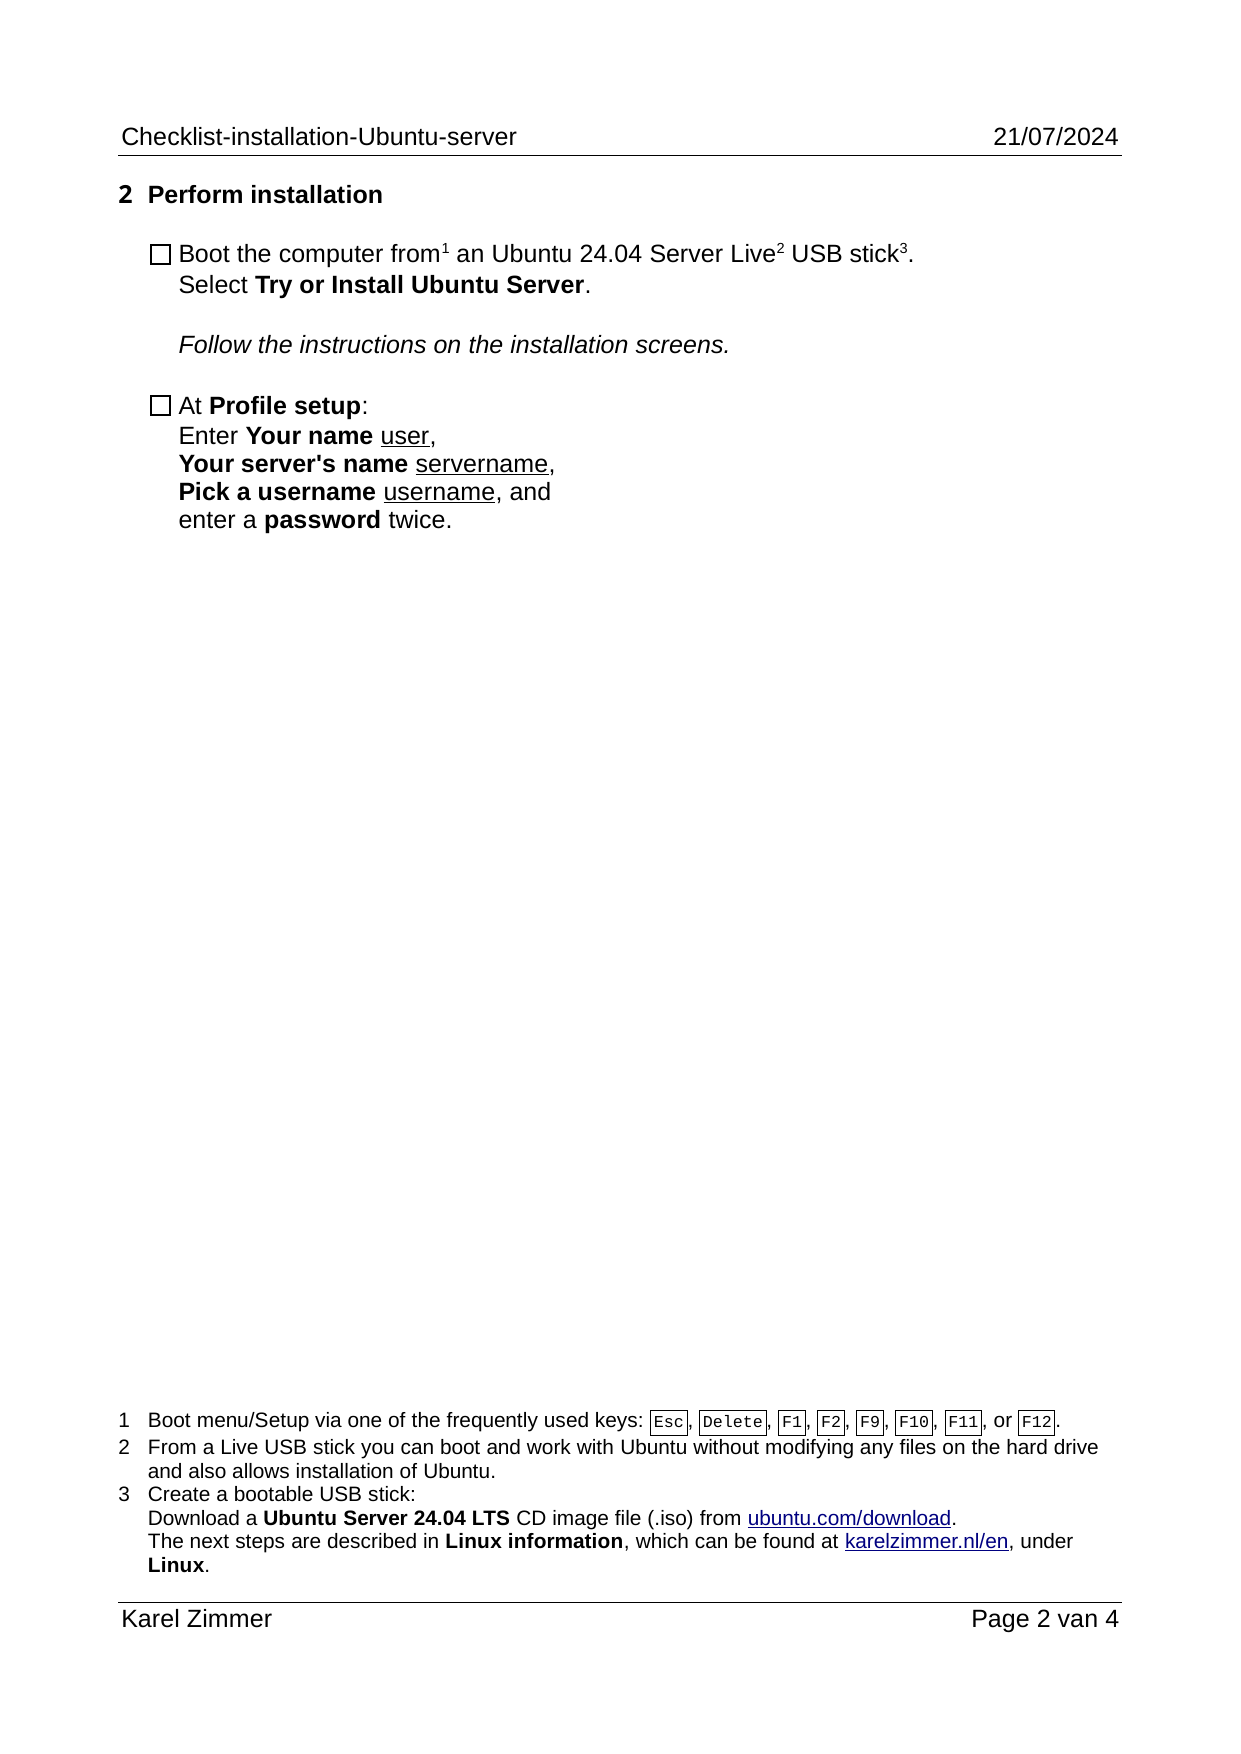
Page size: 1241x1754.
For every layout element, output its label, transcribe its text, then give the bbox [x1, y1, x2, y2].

table_cell [177, 300, 1122, 330]
table_header Boot the computer from an Ubuntu 24.04 Server Live USB stick. [177, 239, 1122, 269]
table_cell Enter Your name user, Your server's name servername, Pick a username username, and enter a password twice. [177, 421, 1122, 535]
table_cell [177, 360, 1122, 391]
table_cell [142, 360, 177, 391]
table_cell [142, 269, 177, 300]
table_cell Select Try or Install Ubuntu Server. [177, 269, 1122, 300]
table_header [118, 239, 142, 269]
table_cell [142, 300, 177, 330]
list Perform installation [118, 177, 1122, 211]
table_cell [142, 421, 177, 535]
table_cell [118, 391, 142, 421]
table_cell At Profile setup: [177, 391, 1122, 421]
table_cell [142, 330, 177, 360]
table_cell [118, 421, 142, 535]
table_cell Follow the instructions on the installation screens. [177, 330, 1122, 360]
table_cell [118, 300, 142, 330]
table_cell [142, 391, 177, 421]
table_cell [118, 269, 142, 300]
table_cell [118, 360, 142, 391]
table_header [142, 239, 177, 269]
table_cell [118, 330, 142, 360]
